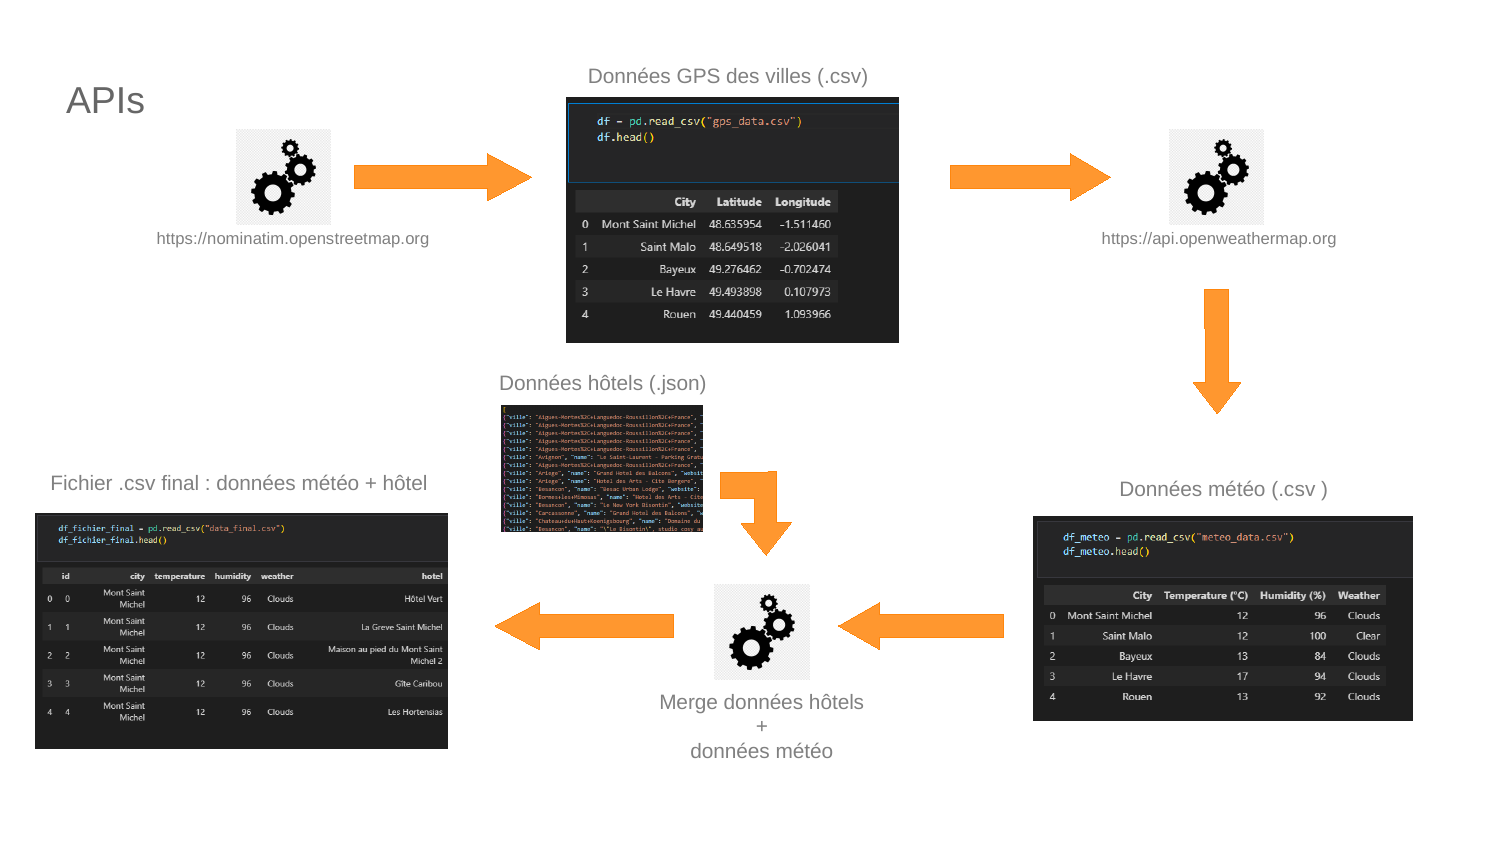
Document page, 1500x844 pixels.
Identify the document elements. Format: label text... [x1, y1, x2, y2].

title Données météo (.csv ) [1104, 460, 1353, 520]
picture [501, 414, 703, 532]
picture [236, 129, 331, 212]
text_box [354, 153, 532, 201]
picture [1033, 516, 1413, 721]
text_box [1193, 289, 1241, 414]
title https://api.openweathermap.org [1086, 212, 1371, 260]
title Données GPS des villes (.csv) [572, 47, 910, 107]
picture [1169, 129, 1264, 212]
text_box [720, 471, 792, 556]
title Merge données hôtels + données météo [572, 673, 951, 756]
text_box [838, 602, 1004, 650]
picture [714, 584, 810, 673]
title Fichier .csv final : données météo + hôtel [35, 454, 461, 514]
text_box [495, 602, 674, 650]
title APIs [51, 61, 225, 142]
picture [35, 514, 448, 749]
picture [566, 97, 899, 343]
text_box [950, 153, 1111, 201]
title https://nominatim.openstreetmap.org [141, 212, 520, 260]
title Données hôtels (.json) [484, 354, 739, 414]
